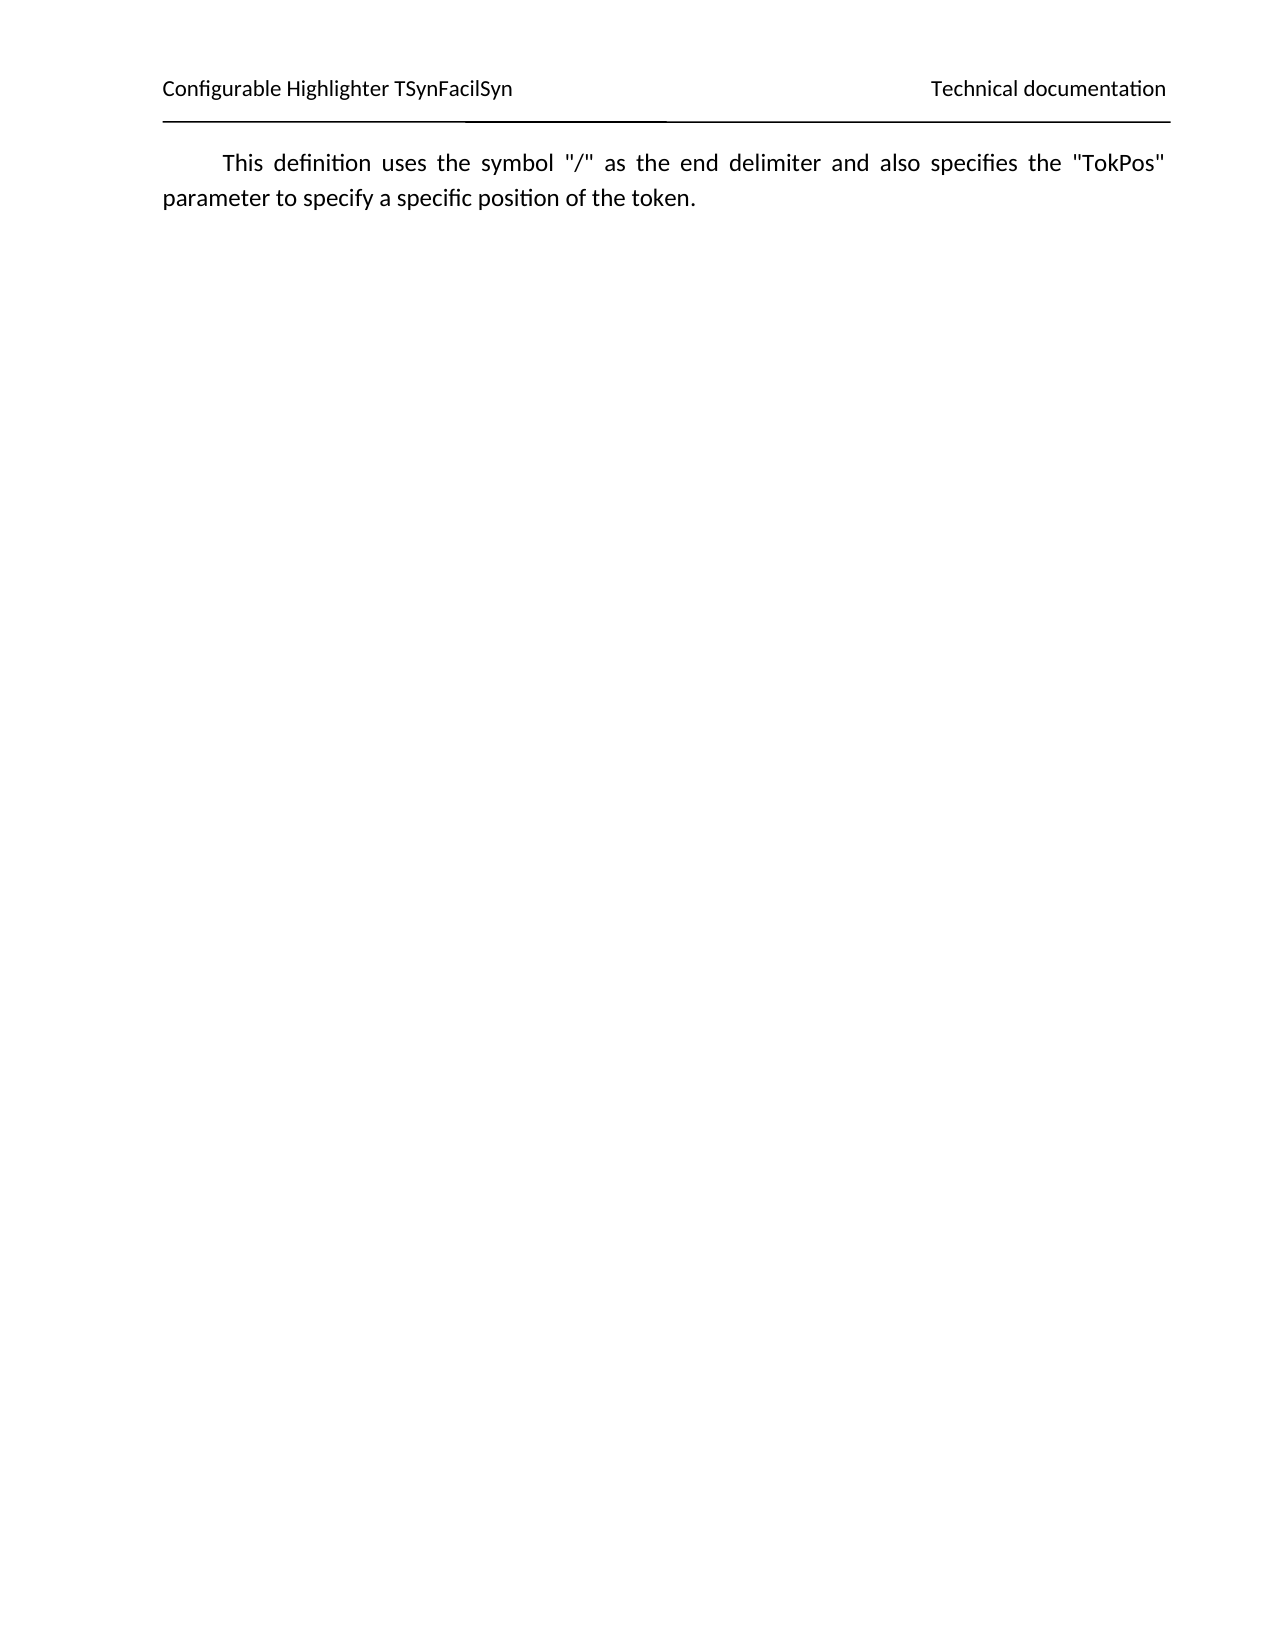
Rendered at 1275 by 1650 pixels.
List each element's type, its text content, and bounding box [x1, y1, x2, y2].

text This definition uses the symbol "/" as the end delimiter and also specifies the "TokPos" parameter to specify a specific position of the token. [162, 148, 1167, 213]
